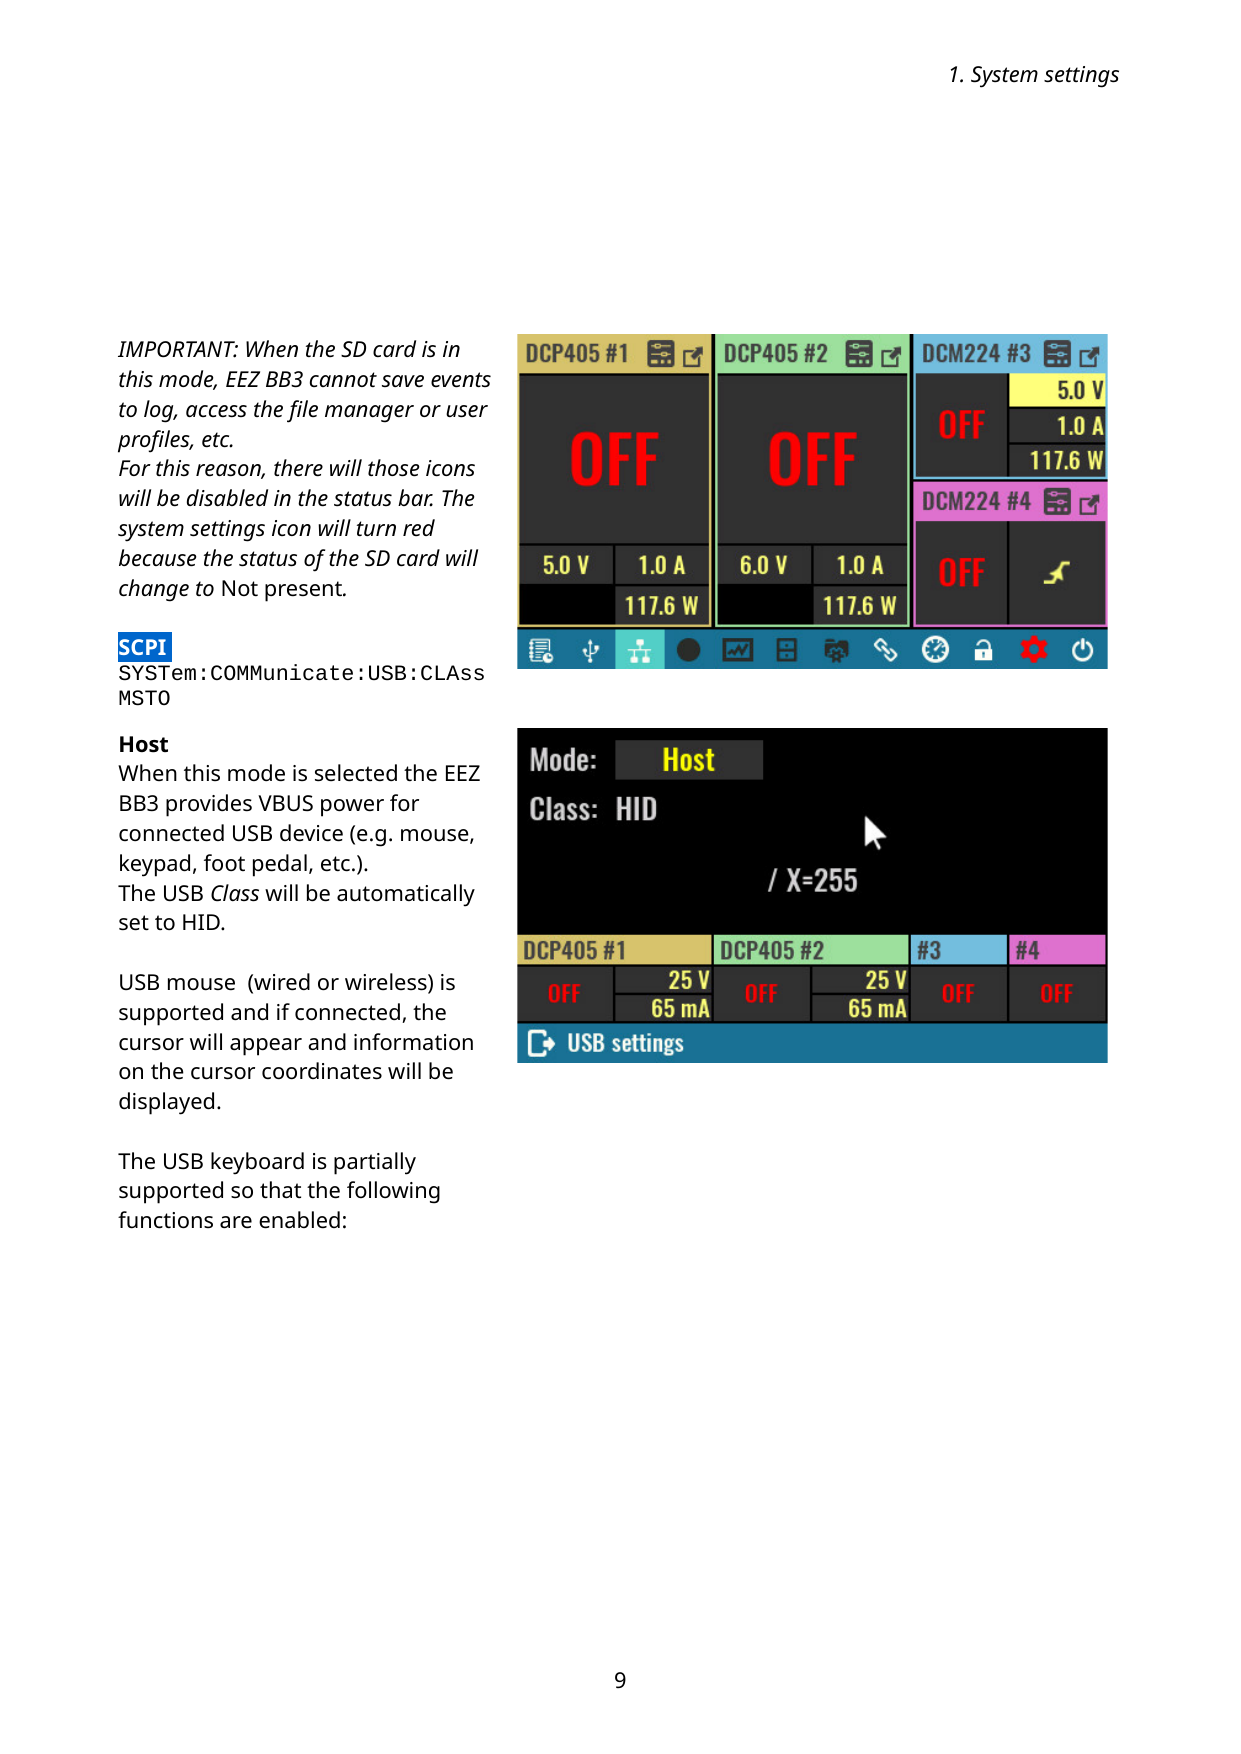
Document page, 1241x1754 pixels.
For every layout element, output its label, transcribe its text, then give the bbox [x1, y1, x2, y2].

table_header [502, 334, 1123, 712]
picture [517, 728, 1108, 1063]
table_header Host When this mode is selected the EEZ BB3 provides VBUS power for connected USB device (e.g. mouse, keypad, foot pedal, etc.). The USB Class will be automatically set to HID. USB mouse (wired or wireless) is supported and if connected, the cursor will appear and information on the cursor coordinates will be displayed. The USB keyboard is partially supported so that the following functions are enabled: [118, 729, 502, 1235]
table_header [502, 729, 1123, 1235]
table_header IMPORTANT: When the SD card is in this mode, EEZ BB3 cannot save events to log, access the file manager or user profiles, etc. For this reason, there will those icons will be disabled in the status bar. The system settings icon will turn red because the status of the SD card will change to Not present. SCPI SYSTem:COMMunicate:USB:CLAss MSTO [118, 334, 502, 712]
picture [517, 334, 1108, 669]
